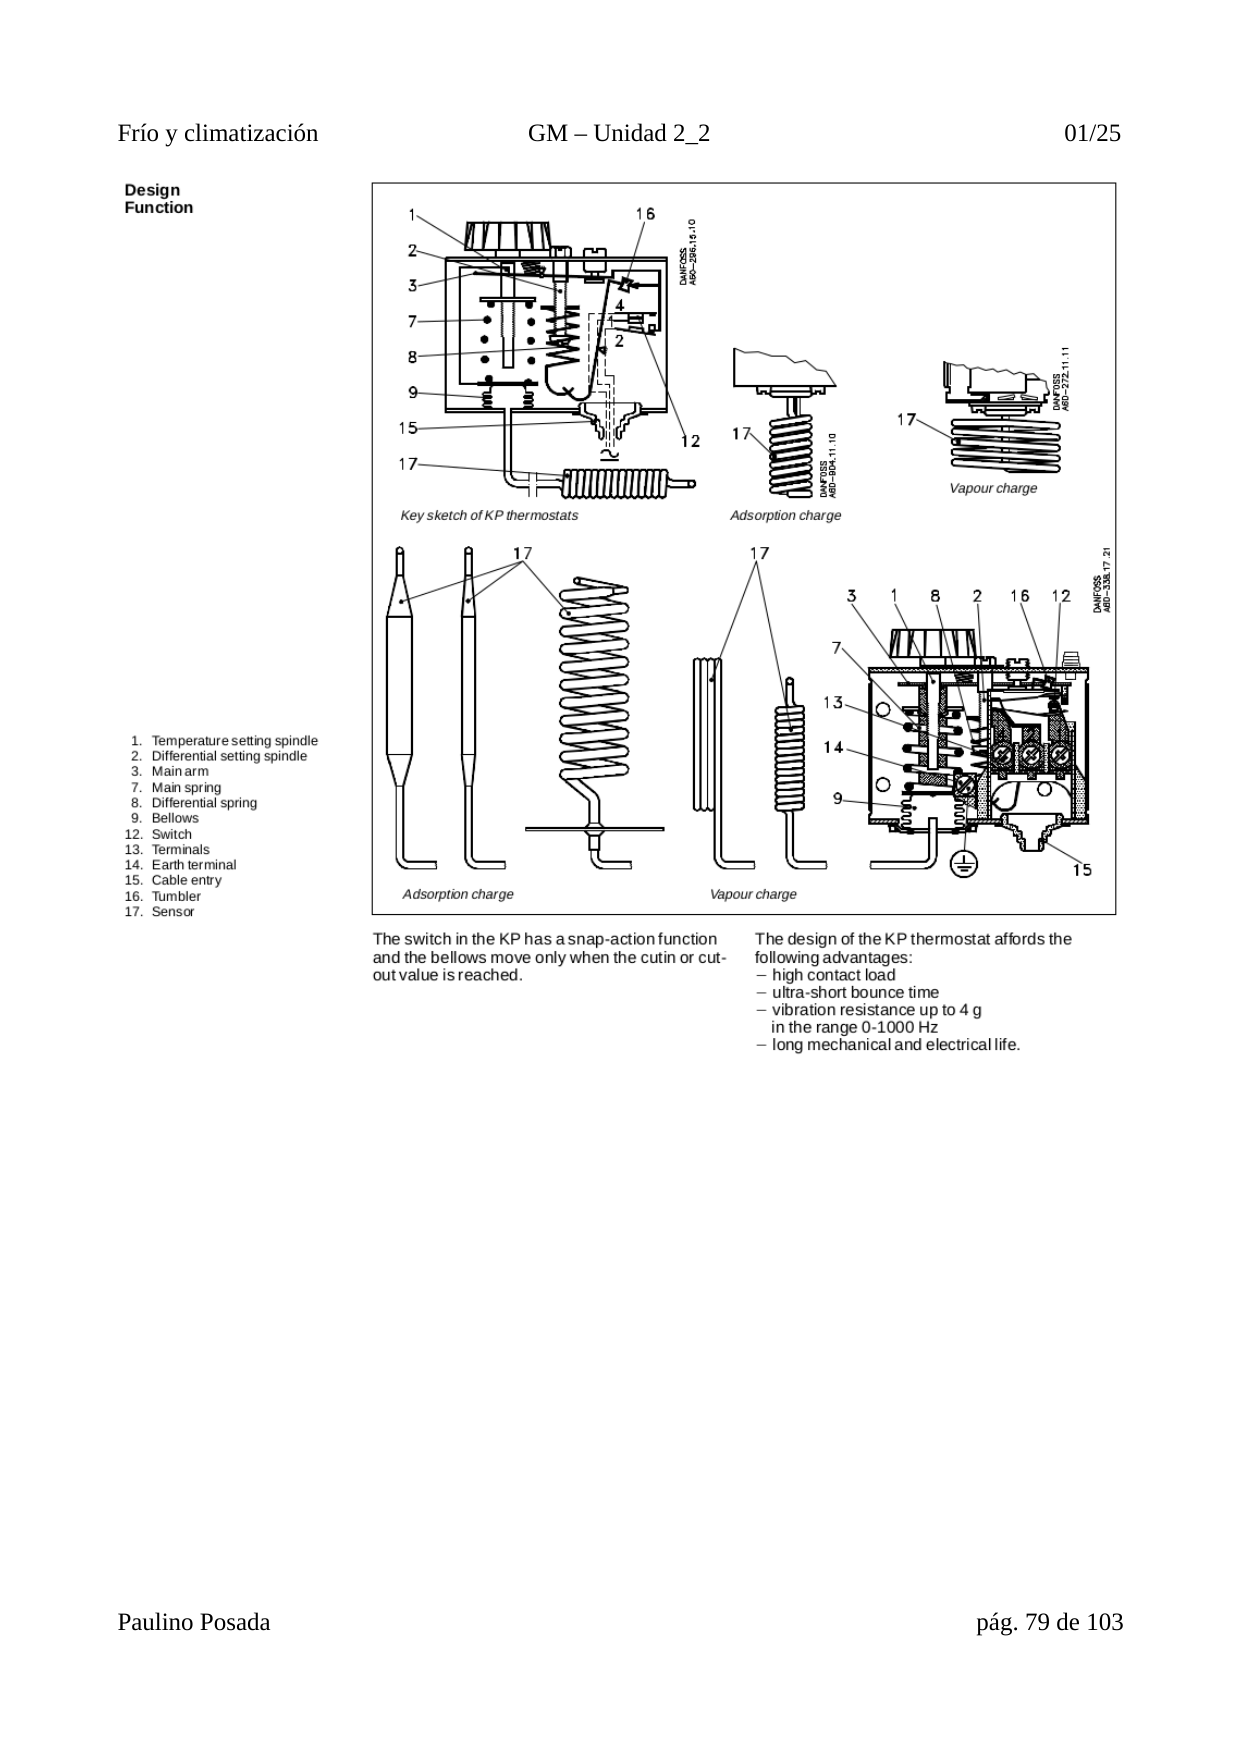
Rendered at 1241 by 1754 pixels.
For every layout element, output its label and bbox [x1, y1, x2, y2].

picture [117, 176, 1124, 1061]
